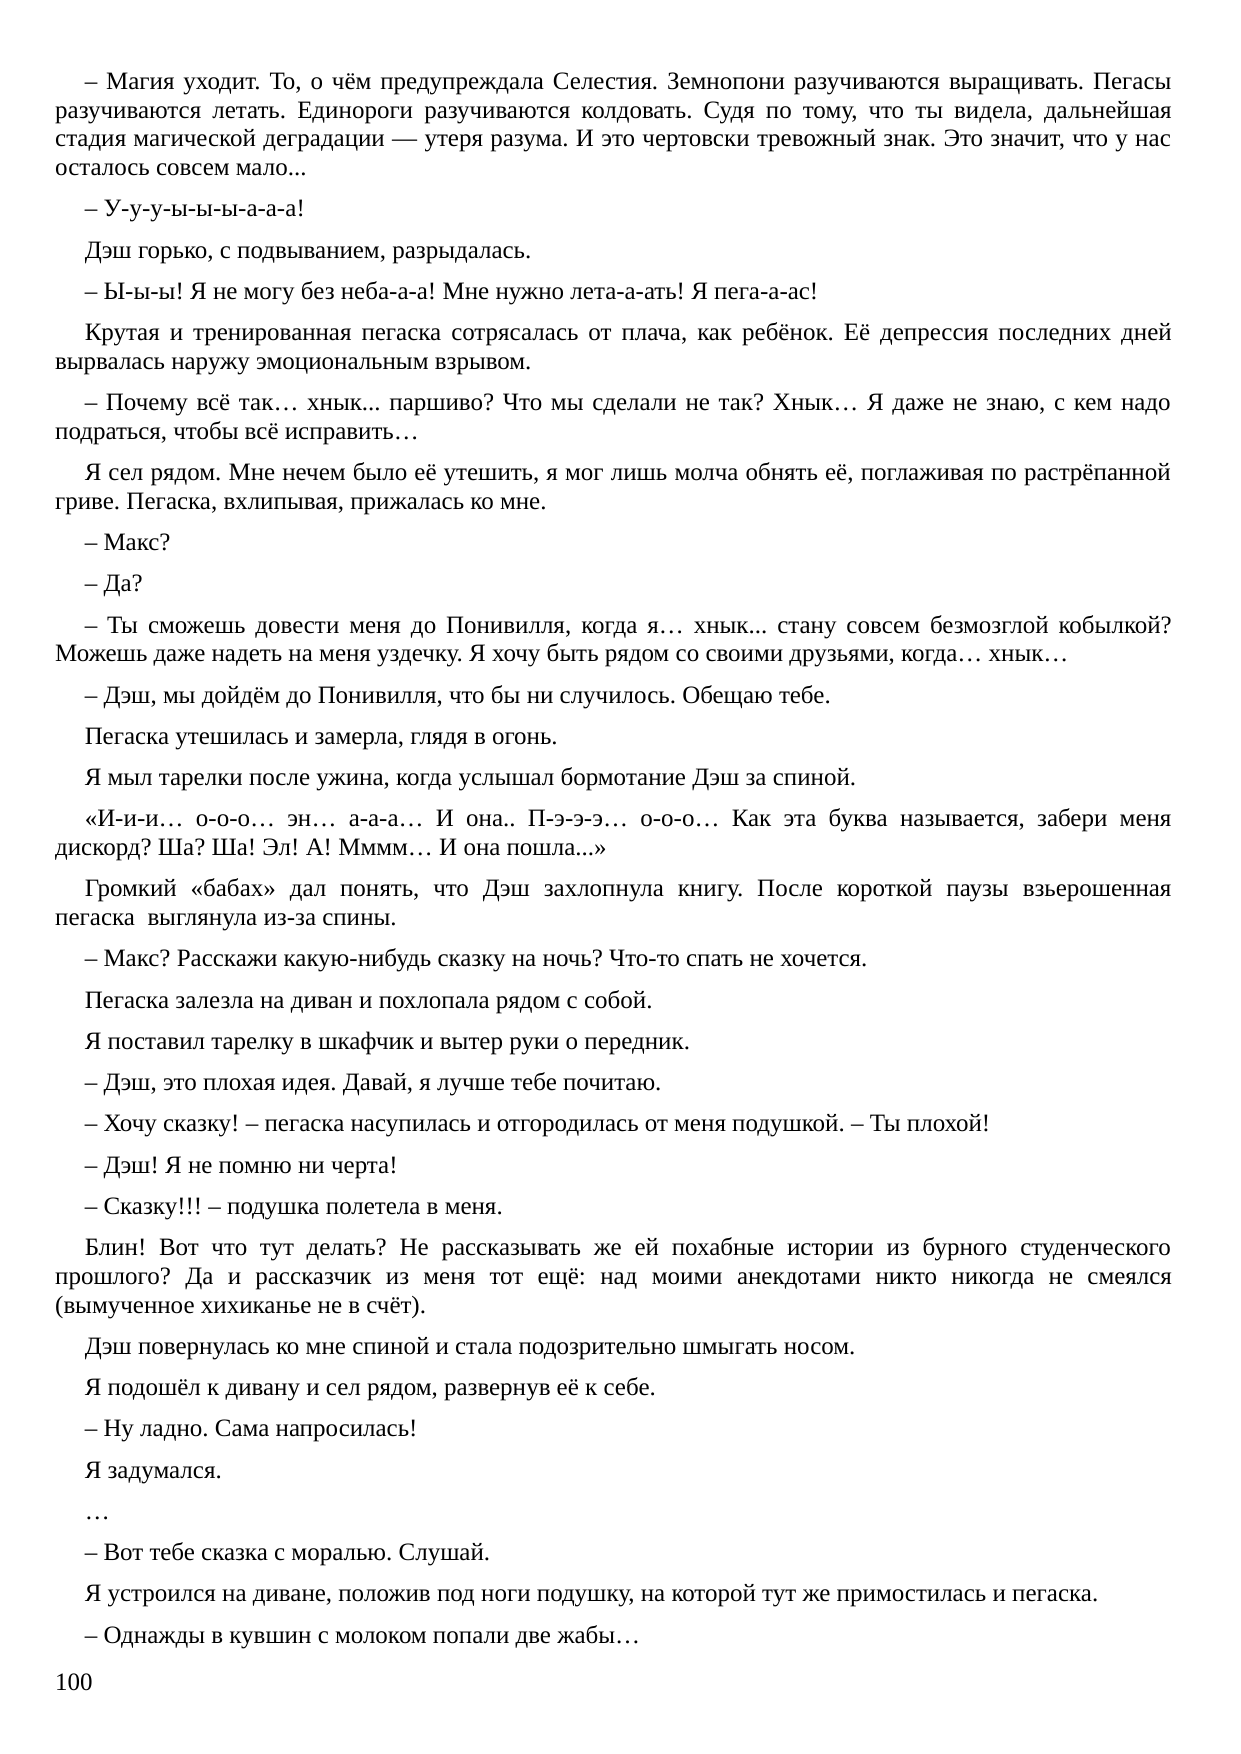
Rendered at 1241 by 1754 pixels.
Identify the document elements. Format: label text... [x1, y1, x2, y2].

text – Дэш! Я не помню ни черта! [55, 1150, 1173, 1178]
text – Дэш, это плохая идея. Давай, я лучше тебе почитаю. [55, 1067, 1173, 1096]
text Пегаска утешилась и замерла, глядя в огонь. [55, 721, 1173, 750]
text – Дэш, мы дойдём до Понивилля, что бы ни случилось. Обещаю тебе. [55, 680, 1173, 708]
text – Ты сможешь довести меня до Понивилля, когда я… хнык... стану совсем безмозглой кобылкой? Можешь даже надеть на меня уздечку. Я хочу быть рядом со своими друзьями, когда… хнык… [55, 610, 1173, 667]
text Блин! Вот что тут делать? Не рассказывать же ей похабные истории из бурного студенческого прошлого? Да и рассказчик из меня тот ещё: над моими анекдотами никто никогда не смеялся (вымученное хихиканье не в счёт). [55, 1232, 1173, 1318]
text Я подошёл к дивану и сел рядом, развернув её к себе. [55, 1372, 1173, 1401]
text – Макс? Расскажи какую-нибудь сказку на ночь? Что-то спать не хочется. [55, 943, 1173, 972]
text Я устроился на диване, положив под ноги подушку, на которой тут же примостилась и пегаска. [55, 1578, 1173, 1607]
text – Макс? [55, 527, 1173, 556]
text – Да? [55, 568, 1173, 597]
text Я поставил тарелку в шкафчик и вытер руки о передник. [55, 1026, 1173, 1055]
text – Почему всё так… хнык... паршиво? Что мы сделали не так? Хнык… Я даже не знаю, с кем надо подраться, чтобы всё исправить… [55, 387, 1173, 445]
text – Сказку!!! – подушка полетела в меня. [55, 1191, 1173, 1220]
text Крутая и тренированная пегаска сотрясалась от плача, как ребёнок. Её депрессия последних дней вырвалась наружу эмоциональным взрывом. [55, 317, 1173, 375]
text – Магия уходит. То, о чём предупреждала Селестия. Земнопони разучиваются выращивать. Пегасы разучиваются летать. Единороги разучиваются колдовать. Судя по тому, что ты видела, дальнейшая стадия магической деградации — утеря разума. И это чертовски тревожный знак. Это значит, что у нас осталось совсем мало... [55, 66, 1173, 181]
text – Вот тебе сказка с моралью. Слушай. [55, 1537, 1173, 1566]
text … [55, 1496, 1173, 1525]
text Я задумался. [55, 1455, 1173, 1483]
text – Однажды в кувшин с молоком попали две жабы… [55, 1620, 1173, 1648]
text Пегаска залезла на диван и похлопала рядом с собой. [55, 985, 1173, 1013]
text Громкий «бабах» дал понять, что Дэш захлопнула книгу. После короткой паузы взьерошенная пегаска выглянула из-за спины. [55, 873, 1173, 931]
text – Ну ладно. Сама напросилась! [55, 1413, 1173, 1442]
text – У-у-у-ы-ы-ы-а-а-а! [55, 193, 1173, 222]
text Я сел рядом. Мне нечем было её утешить, я мог лишь молча обнять её, поглаживая по растрёпанной гриве. Пегаска, вхлипывая, прижалась ко мне. [55, 457, 1173, 515]
text «И-и-и… о-о-о… эн… а-а-а… И она.. П-э-э-э… о-о-о… Как эта буква называется, забери меня дискорд? Ша? Ша! Эл! А! Мммм… И она пошла...» [55, 803, 1173, 861]
text – Хочу сказку! – пегаска насупилась и отгородилась от меня подушкой. – Ты плохой! [55, 1108, 1173, 1137]
text Я мыл тарелки после ужина, когда услышал бормотание Дэш за спиной. [55, 762, 1173, 791]
text – Ы-ы-ы! Я не могу без неба-а-а! Мне нужно лета-а-ать! Я пега-а-ас! [55, 276, 1173, 305]
text Дэш горько, с подвыванием, разрыдалась. [55, 235, 1173, 263]
text Дэш повернулась ко мне спиной и стала подозрительно шмыгать носом. [55, 1331, 1173, 1360]
